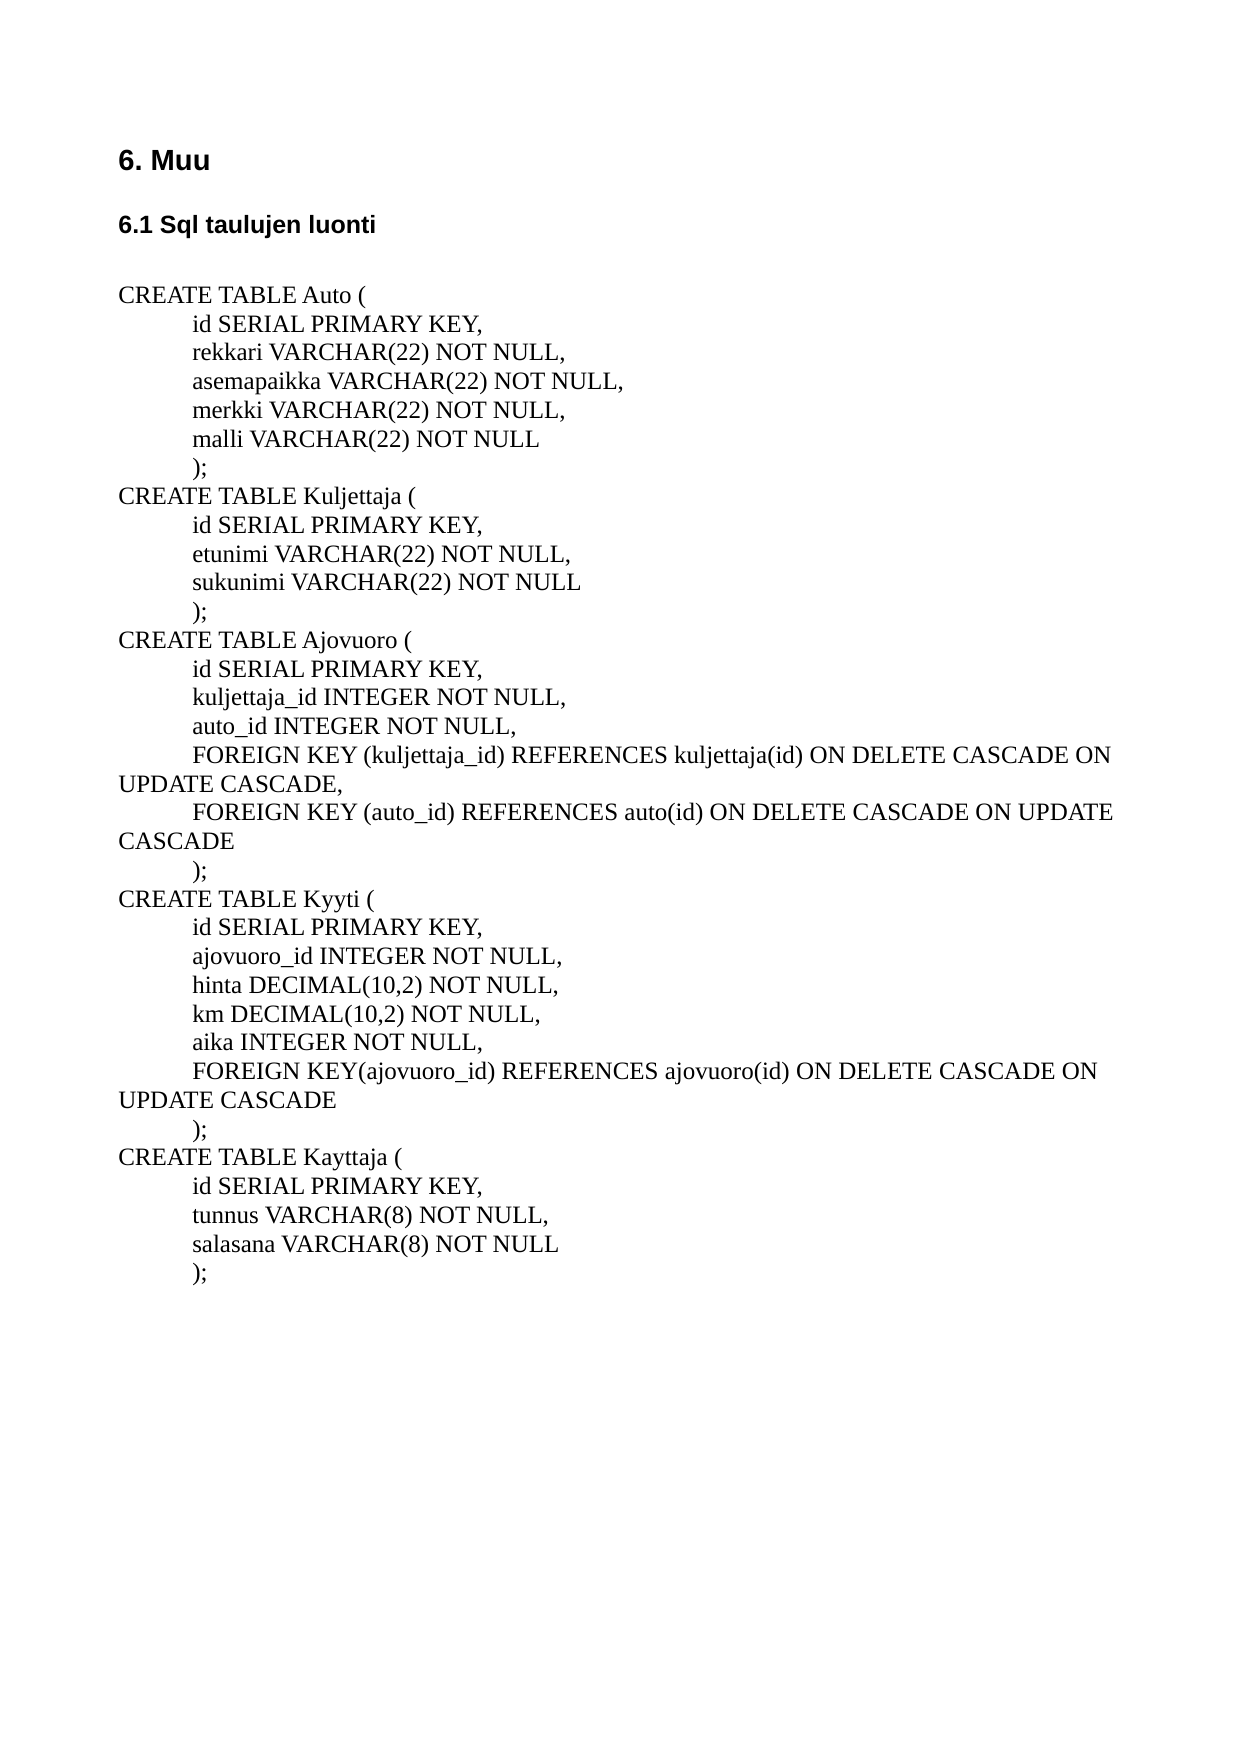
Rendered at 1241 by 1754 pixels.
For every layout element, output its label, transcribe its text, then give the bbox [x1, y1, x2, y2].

subtitle 6. Muu [118, 143, 1122, 177]
subtitle 6.1 Sql taulujen luonti [118, 210, 1122, 239]
text CREATE TABLE Kyyti ( [118, 884, 1122, 912]
text FOREIGN KEY (kuljettaja_id) REFERENCES kuljettaja(id) ON DELETE CASCADE ON UPDATE CASCADE, [118, 740, 1122, 797]
text id SERIAL PRIMARY KEY, [118, 510, 1122, 539]
text sukunimi VARCHAR(22) NOT NULL [118, 567, 1122, 596]
text etunimi VARCHAR(22) NOT NULL, [118, 539, 1122, 567]
text FOREIGN KEY(ajovuoro_id) REFERENCES ajovuoro(id) ON DELETE CASCADE ON UPDATE CASCADE [118, 1056, 1122, 1114]
text auto_id INTEGER NOT NULL, [118, 711, 1122, 740]
text ); [118, 1257, 1122, 1344]
text id SERIAL PRIMARY KEY, [118, 912, 1122, 941]
text km DECIMAL(10,2) NOT NULL, [118, 999, 1122, 1027]
text kuljettaja_id INTEGER NOT NULL, [118, 682, 1122, 711]
text aika INTEGER NOT NULL, [118, 1027, 1122, 1056]
text salasana VARCHAR(8) NOT NULL [118, 1229, 1122, 1257]
text ); [118, 1114, 1122, 1142]
text id SERIAL PRIMARY KEY, [118, 309, 1122, 337]
text CREATE TABLE Auto ( [118, 280, 1122, 309]
text id SERIAL PRIMARY KEY, [118, 1171, 1122, 1200]
text CREATE TABLE Ajovuoro ( [118, 625, 1122, 654]
text ); [118, 596, 1122, 625]
text merkki VARCHAR(22) NOT NULL, [118, 395, 1122, 424]
text rekkari VARCHAR(22) NOT NULL, [118, 337, 1122, 366]
text id SERIAL PRIMARY KEY, [118, 654, 1122, 682]
text CREATE TABLE Kuljettaja ( [118, 481, 1122, 510]
text hinta DECIMAL(10,2) NOT NULL, [118, 970, 1122, 999]
text asemapaikka VARCHAR(22) NOT NULL, [118, 366, 1122, 395]
text CREATE TABLE Kayttaja ( [118, 1142, 1122, 1171]
text malli VARCHAR(22) NOT NULL [118, 424, 1122, 452]
text ); [118, 452, 1122, 481]
text ajovuoro_id INTEGER NOT NULL, [118, 941, 1122, 970]
text tunnus VARCHAR(8) NOT NULL, [118, 1200, 1122, 1229]
text FOREIGN KEY (auto_id) REFERENCES auto(id) ON DELETE CASCADE ON UPDATE CASCADE [118, 797, 1122, 855]
text ); [118, 855, 1122, 884]
